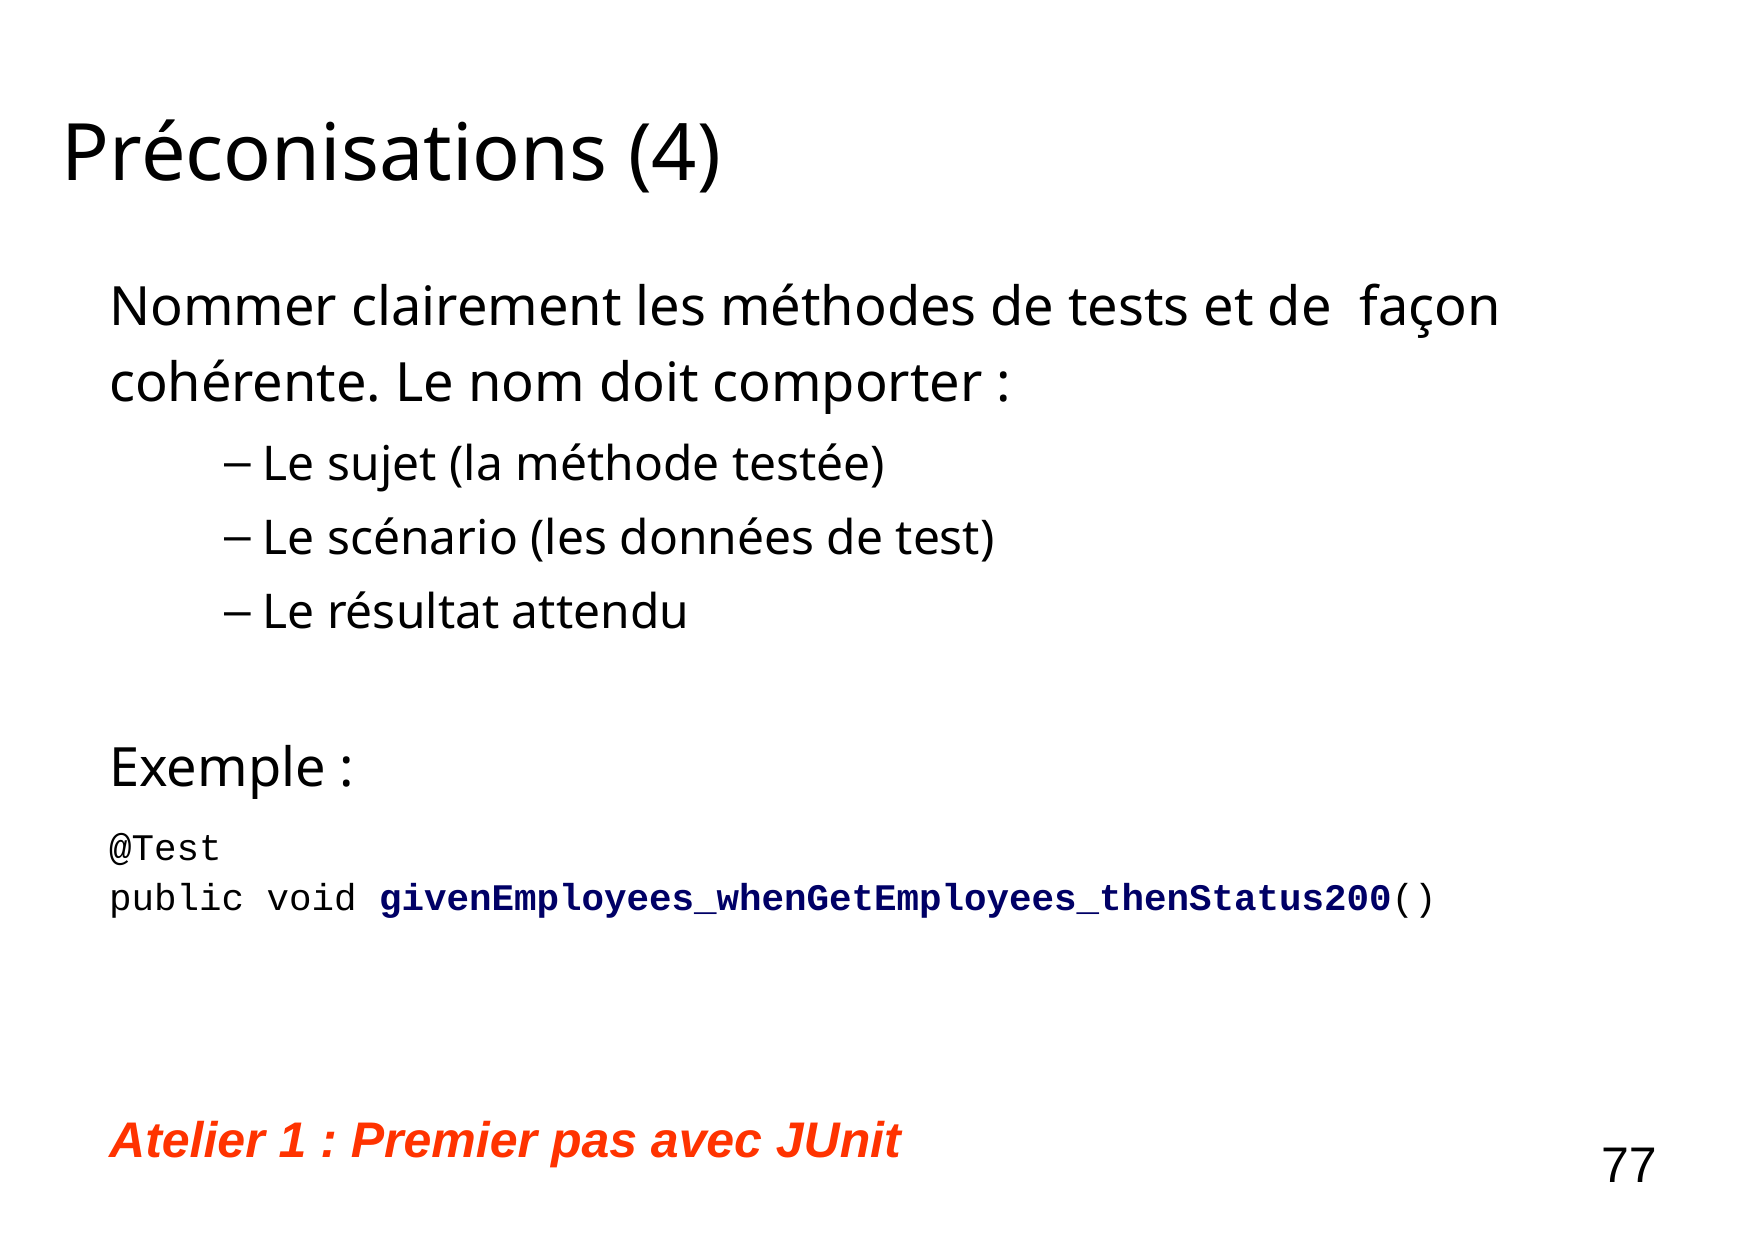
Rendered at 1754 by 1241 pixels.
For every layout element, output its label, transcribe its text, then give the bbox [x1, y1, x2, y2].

text_box 77 [1598, 1130, 1714, 1193]
text_box Nommer clairement les méthodes de tests et de façon cohérente. Le nom doit comporter : Le sujet (la méthode testée) Le scénario (les données de test) Le résultat attendu Exemple : @Test public void givenEmployees_whenGetEmployees_thenStatus200() [107, 255, 1555, 919]
text_box Atelier 1 : Premier pas avec JUnit [107, 1105, 1094, 1168]
title Préconisations (4) [59, 98, 1695, 309]
